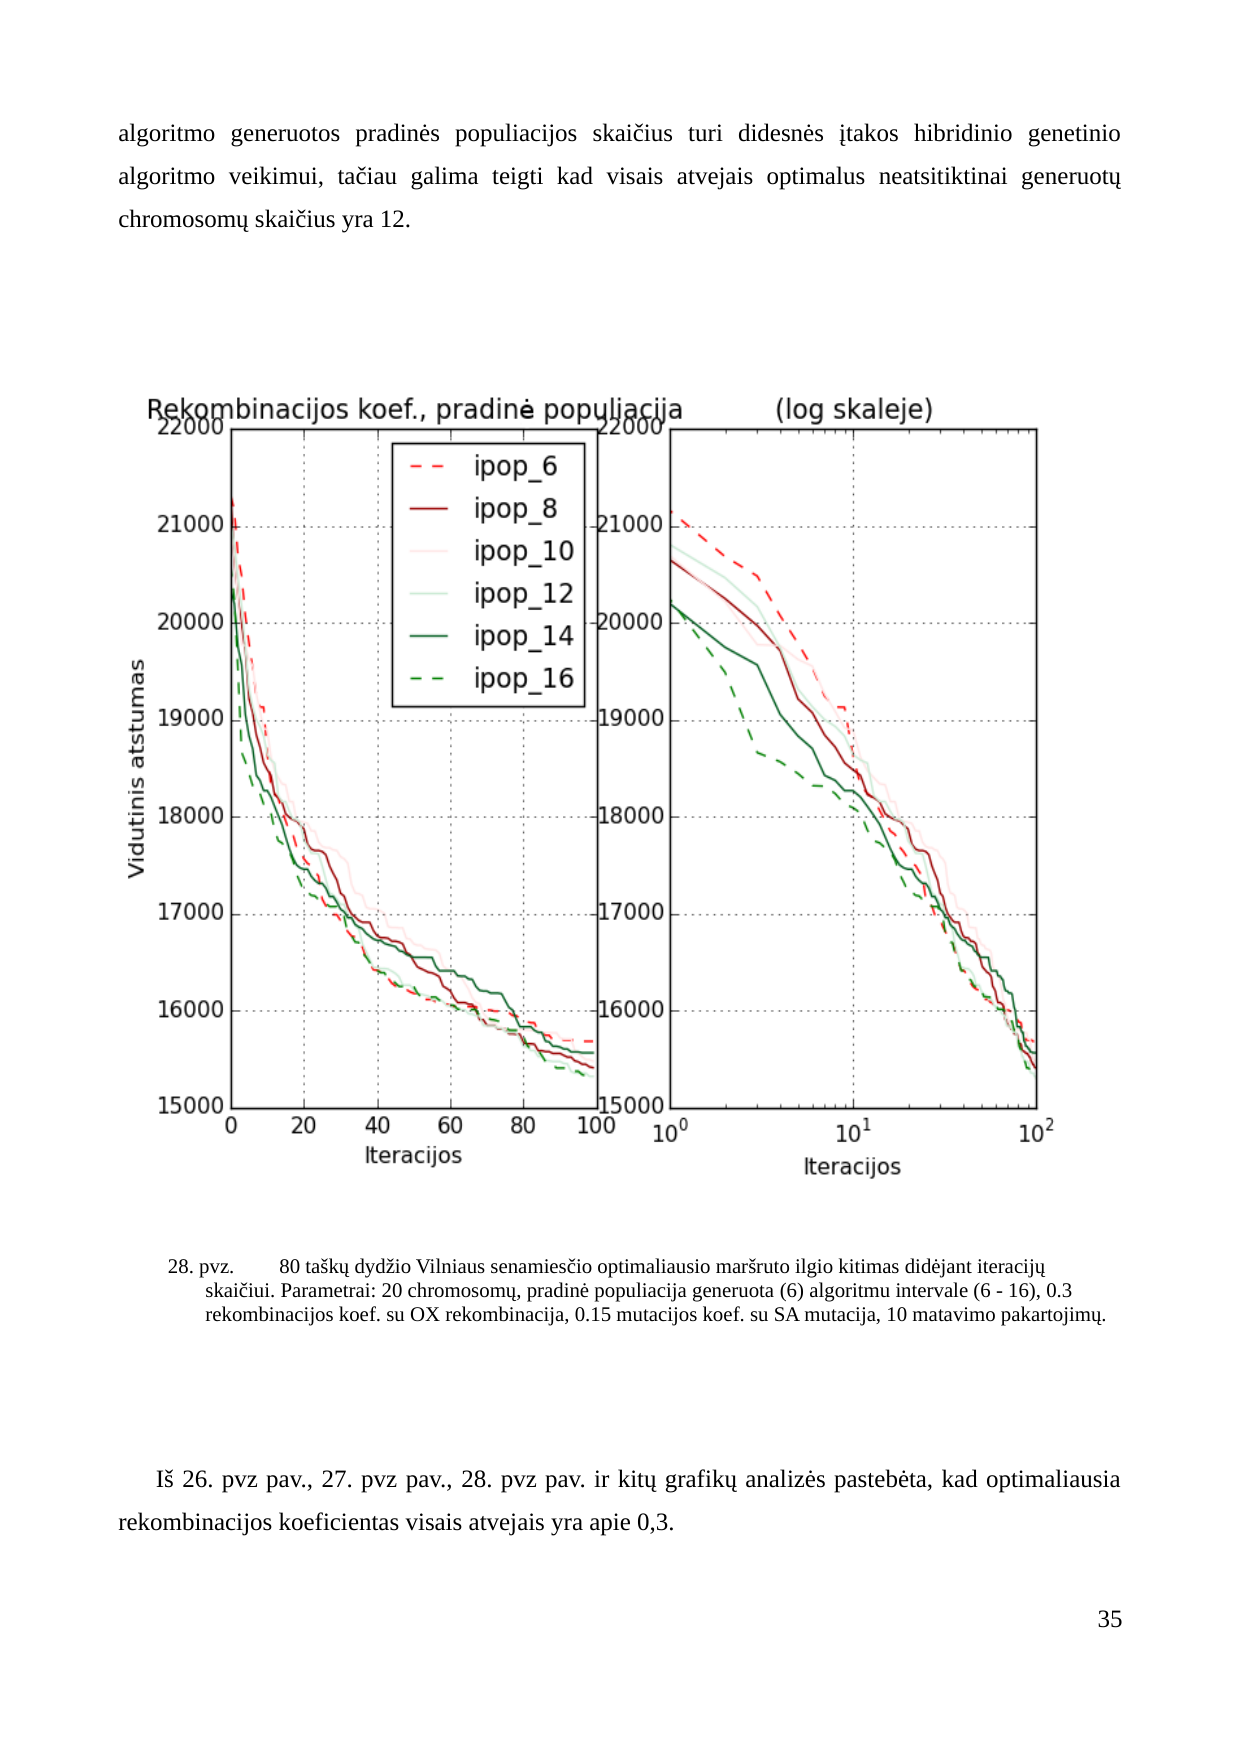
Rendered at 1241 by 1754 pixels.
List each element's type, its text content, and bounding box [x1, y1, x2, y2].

text Iš 26 pav., 27 pav., 28 pav. ir kitų grafikų analizės pastebėta, kad optimaliausia rekombinacijos koeficientas visais atvejais yra apie 0,3. [118, 1464, 1122, 1536]
table_header [118, 339, 1122, 344]
text algoritmo generuotos pradinės populiacijos skaičius turi didesnės įtakos hibridinio genetinio algoritmo veikimui, tačiau galima teigti kad visais atvejais optimalus neatsitiktinai generuotų chromosomų skaičius yra 12. [118, 118, 1122, 233]
table_cell 80 taškų dydžio Vilniaus senamiesčio optimaliausio maršruto ilgio kitimas didėjant iteracijų skaičiui. Parametrai: 20 chromosomų, pradinė populiacija generuota (6) algoritmu intervale (6 - 16), 0.3 rekombinacijos koef. su OX rekombinacija, 0.15 mutacijos koef. su SA mutacija, 10 matavimo pakartojimų. [118, 1235, 1122, 1344]
picture [101, 344, 1140, 1193]
table_header [118, 1193, 1122, 1235]
